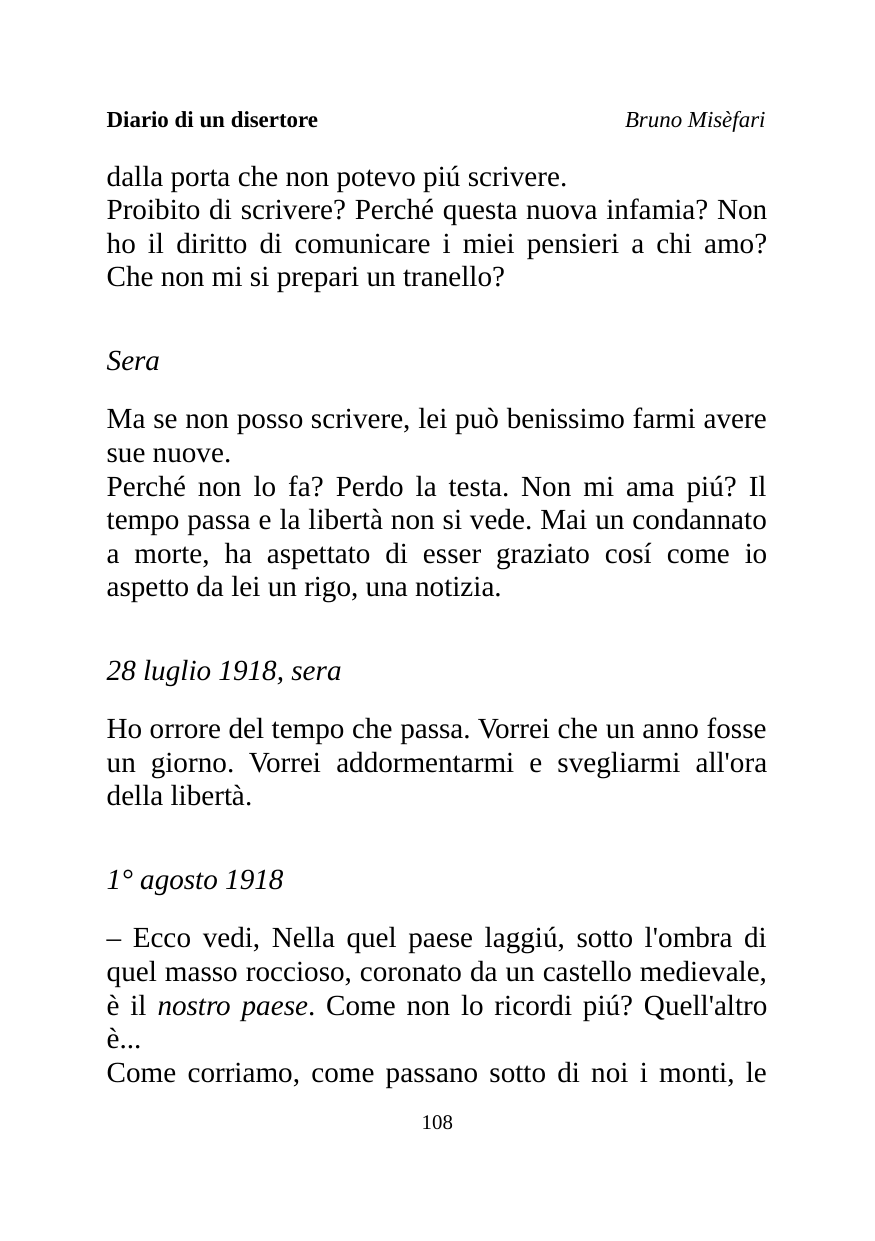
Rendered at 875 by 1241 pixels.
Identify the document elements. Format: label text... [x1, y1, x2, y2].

text Perché non lo fa? Perdo la testa. Non mi ama piú? Il tempo passa e la libertà non si vede. Mai un condannato a morte, ha aspettato di esser graziato cosí come io aspetto da lei un rigo, una notizia. [106, 469, 768, 603]
text – Ecco vedi, Nella quel paese laggiú, sotto l'ombra di quel masso roccioso, coronato da un castello medievale, è il nostro paese. Come non lo ricordi piú? Quell'altro è... [106, 921, 768, 1055]
text Ho orrore del tempo che passa. Vorrei che un anno fosse un giorno. Vorrei addormentarmi e svegliarmi all'ora della libertà. [106, 711, 768, 812]
text Sera [106, 343, 768, 377]
text Proibito di scrivere? Perché questa nuova infamia? Non ho il diritto di comunicare i miei pensieri a chi amo? Che non mi si prepari un tranello? [106, 192, 768, 293]
text 28 luglio 1918, sera [106, 653, 768, 686]
text Come corriamo, come passano sotto di noi i monti, le [106, 1055, 768, 1088]
text Ma se non posso scrivere, lei può benissimo farmi avere sue nuove. [106, 402, 768, 469]
text 1° agosto 1918 [106, 862, 768, 896]
text dalla porta che non potevo piú scrivere. [106, 159, 768, 192]
